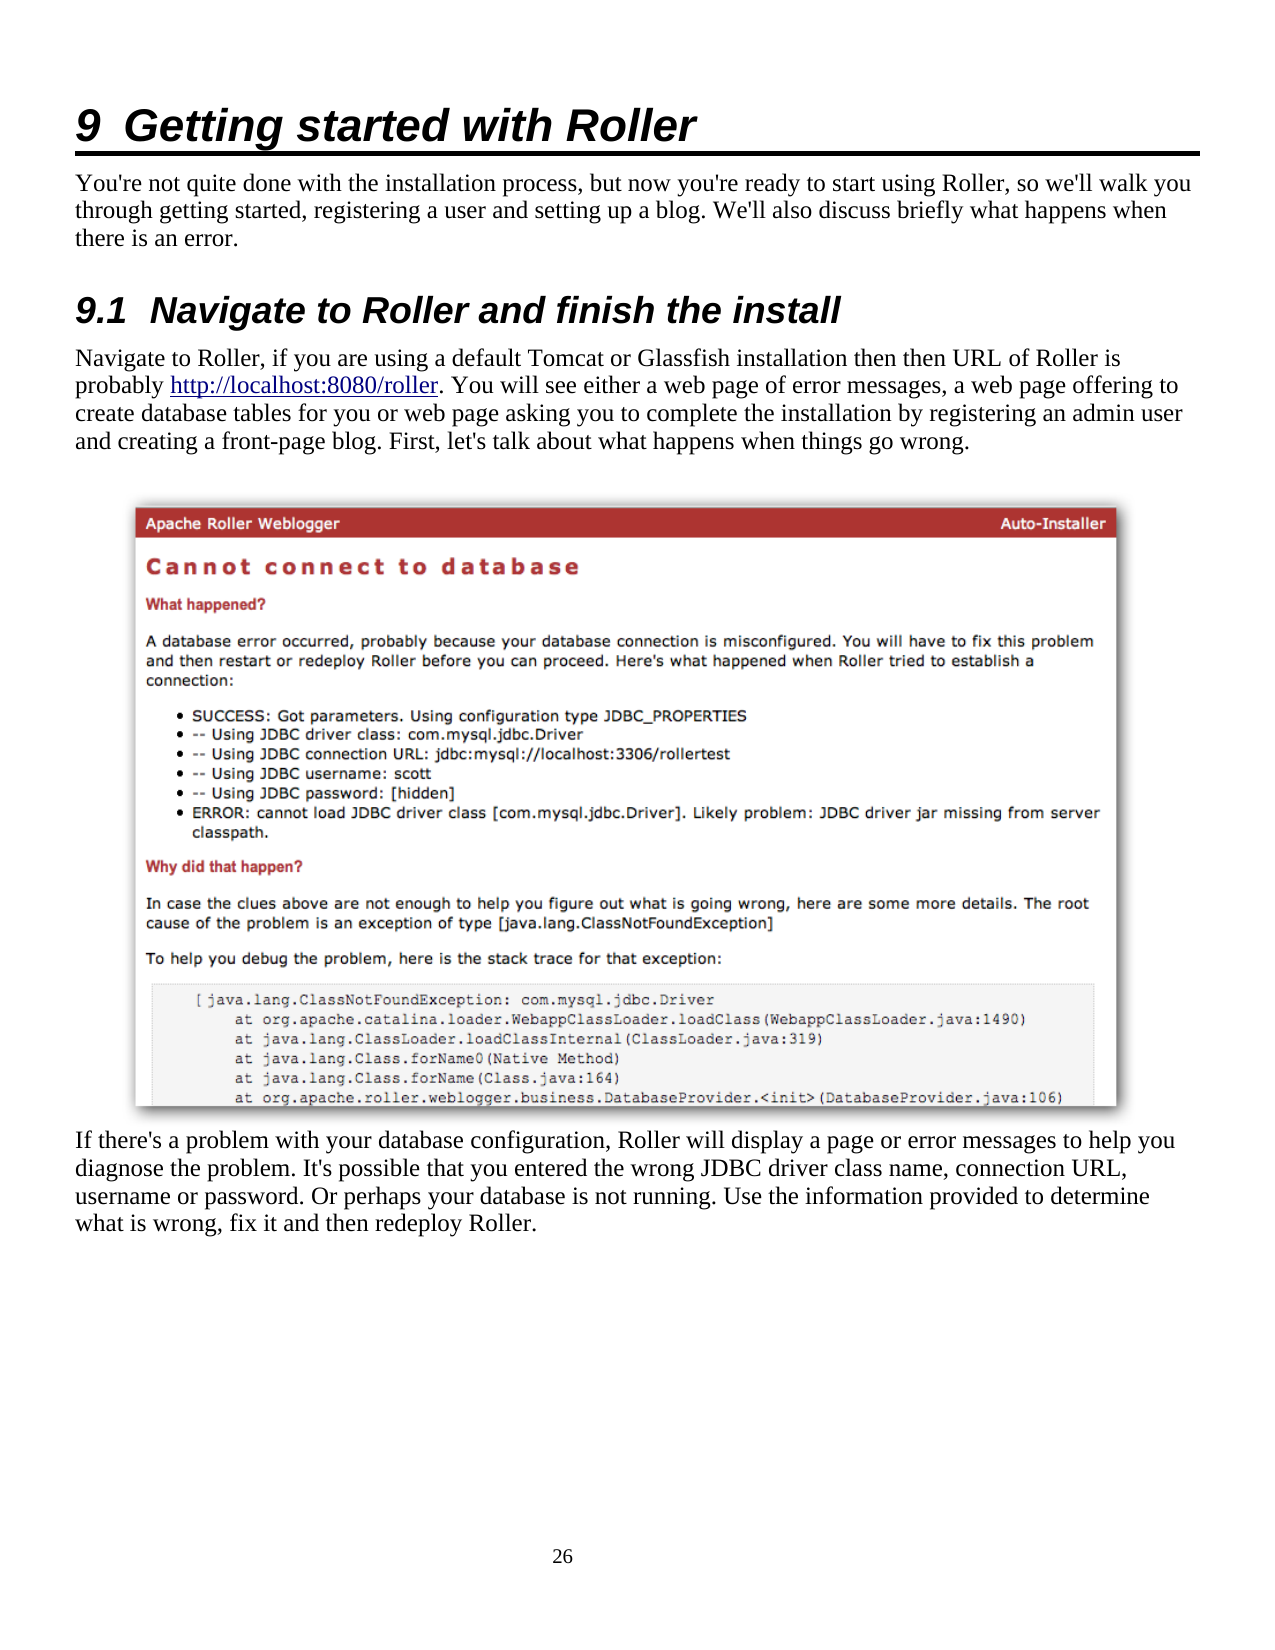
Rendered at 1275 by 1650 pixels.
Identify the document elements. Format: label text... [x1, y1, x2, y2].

subtitle Navigate to Roller and finish the install [75, 289, 1200, 331]
text Navigate to Roller, if you are using a default Tomcat or Glassfish installation then then URL of Roller is probably http://localhost:8080/roller. You will see either a web page of error messages, a web page offering to create database tables for you or web page asking you to complete the installation by registering an admin user and creating a front-page blog. First, let's talk about what happens when things go wrong. [75, 344, 1200, 455]
text You're not quite done with the installation process, but now you're ready to start using Roller, so we'll walk you through getting started, registering a user and setting up a blog. We'll also discuss briefly what happens when there is an error. [75, 169, 1200, 252]
text If there's a problem with your database configuration, Roller will display a page or error messages to help you diagnose the problem. It's possible that you entered the wrong JDBC driver class name, connection URL, username or password. Or perhaps your database is not running. Use the information provided to determine what is wrong, fix it and then redeploy Roller. [75, 467, 1200, 1237]
subtitle Getting started with Roller [75, 100, 1200, 151]
picture [116, 486, 1136, 1127]
